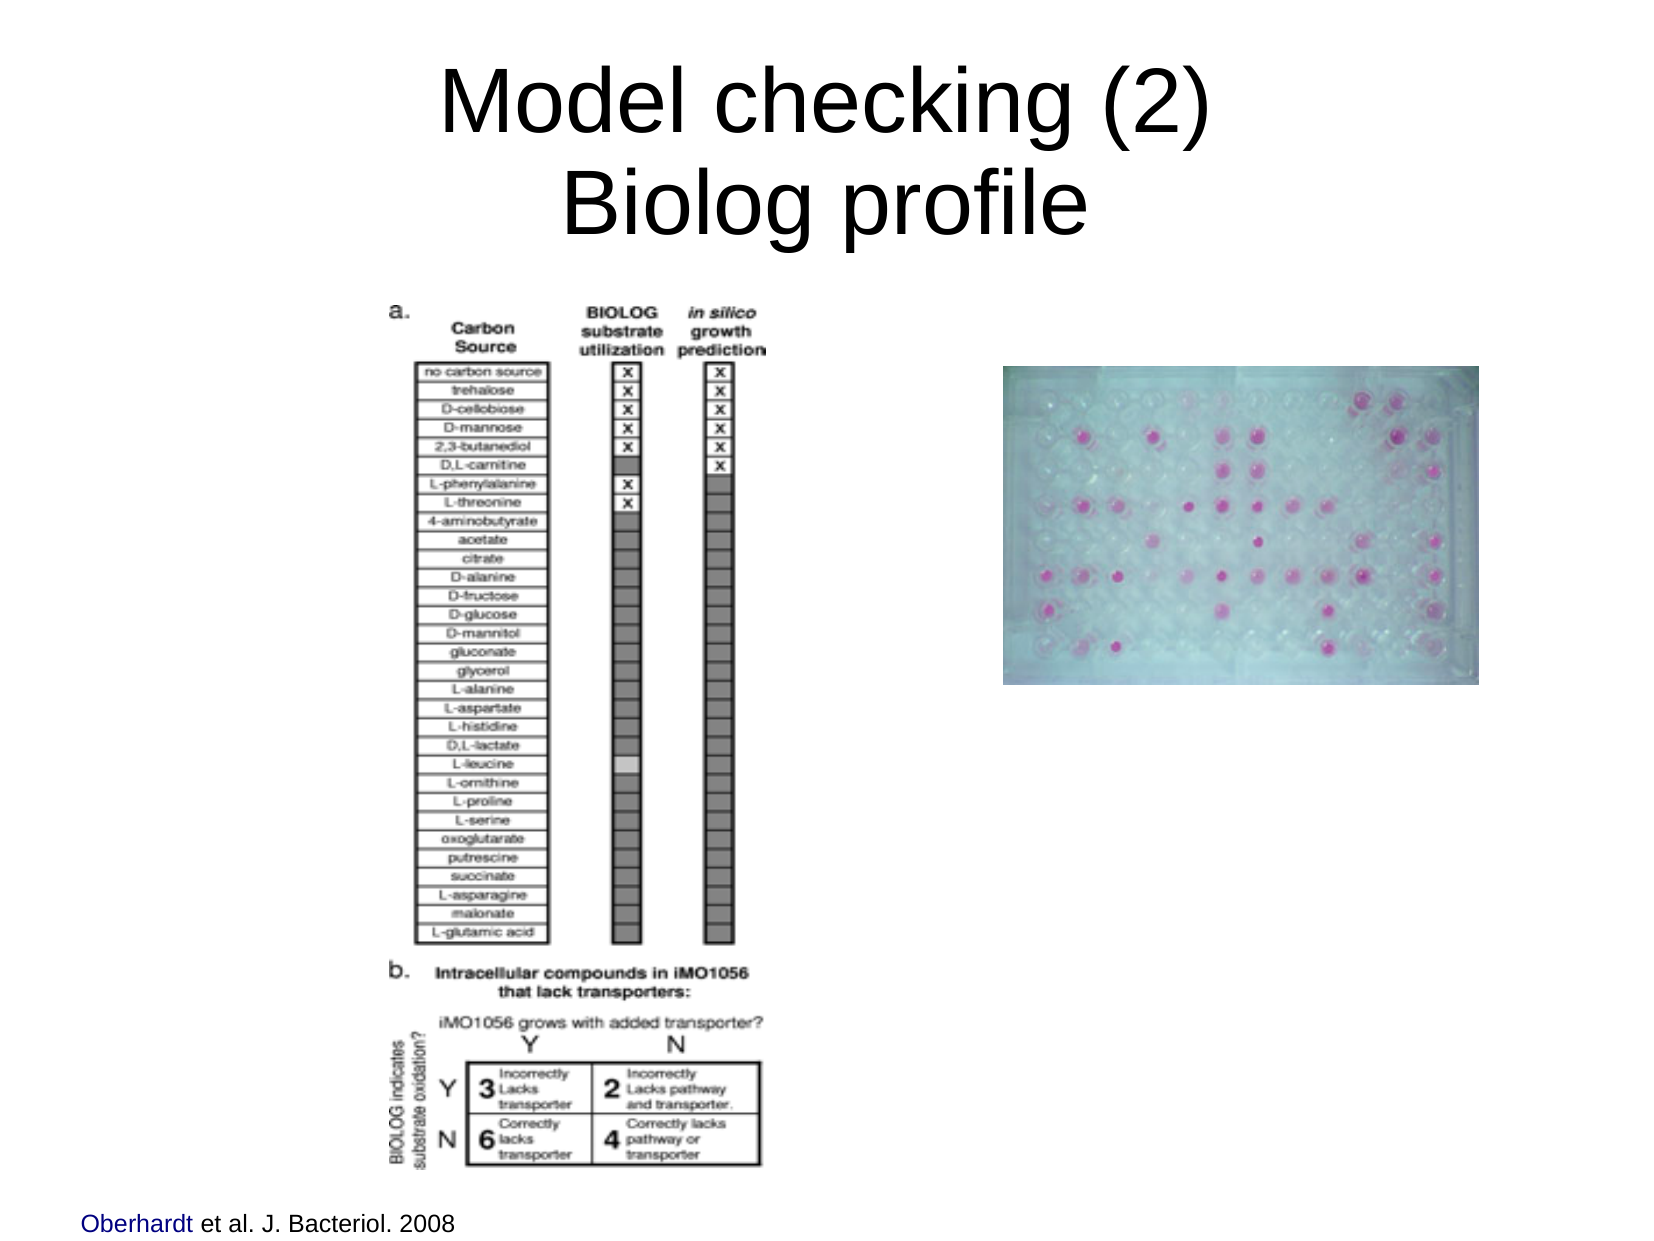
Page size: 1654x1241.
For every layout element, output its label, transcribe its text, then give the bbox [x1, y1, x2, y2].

picture [389, 305, 766, 1170]
text_box Oberhardt et al. J. Bacteriol. 2008 [65, 1202, 745, 1241]
title Model checking (2) Biolog profile [82, 49, 1570, 256]
picture [1003, 366, 1479, 686]
